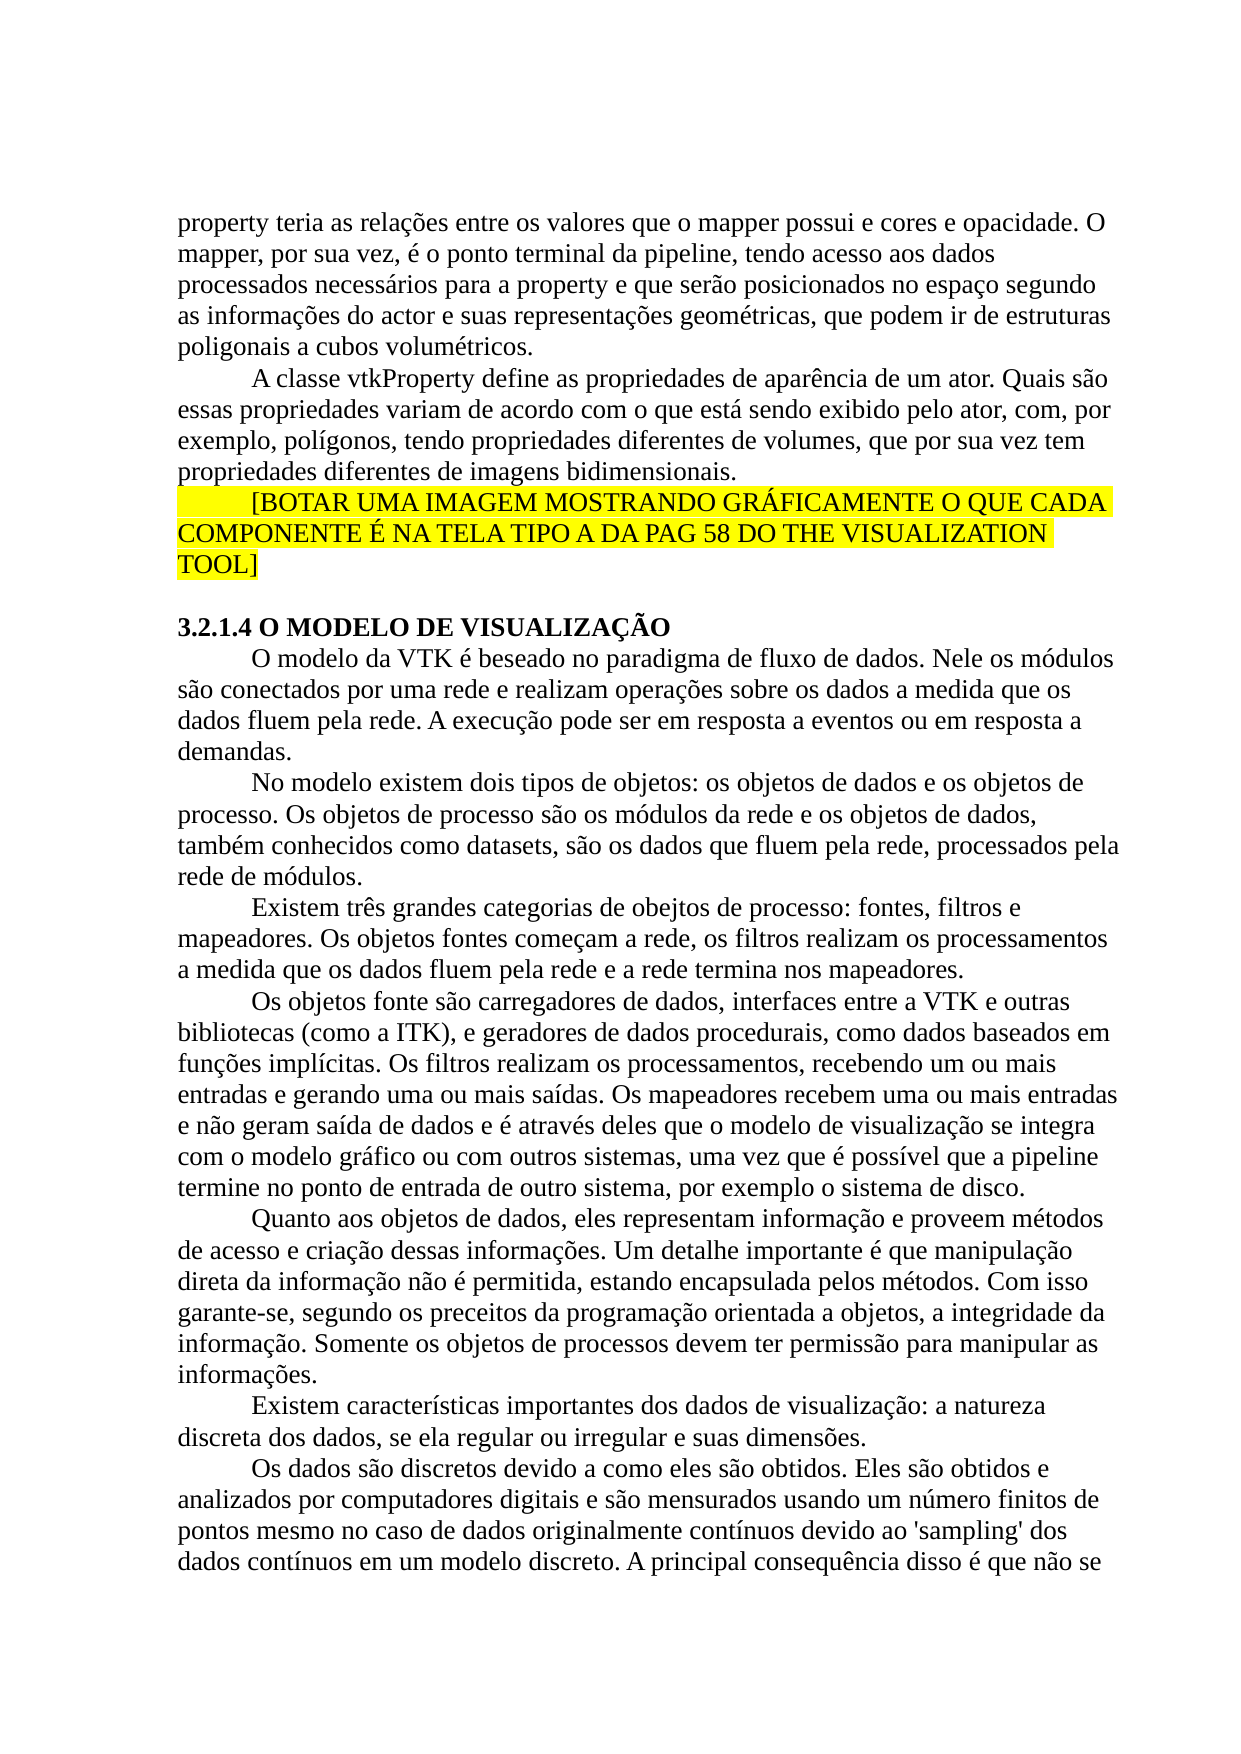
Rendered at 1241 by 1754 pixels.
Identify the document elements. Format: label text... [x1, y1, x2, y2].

text A classe vtkProperty define as propriedades de aparência de um ator. Quais são essas propriedades variam de acordo com o que está sendo exibido pelo ator, com, por exemplo, polígonos, tendo propriedades diferentes de volumes, que por sua vez tem propriedades diferentes de imagens bidimensionais. [177, 362, 1122, 486]
text Existem características importantes dos dados de visualização: a natureza discreta dos dados, se ela regular ou irregular e suas dimensões. [177, 1389, 1122, 1452]
text O modelo da VTK é beseado no paradigma de fluxo de dados. Nele os módulos são conectados por uma rede e realizam operações sobre os dados a medida que os dados fluem pela rede. A execução pode ser em resposta a eventos ou em resposta a demandas. [177, 642, 1122, 767]
text [BOTAR UMA IMAGEM MOSTRANDO GRÁFICAMENTE O QUE CADA COMPONENTE É NA TELA TIPO A DA PAG 58 DO THE VISUALIZATION TOOL] [177, 486, 1122, 580]
text No modelo existem dois tipos de objetos: os objetos de dados e os objetos de processo. Os objetos de processo são os módulos da rede e os objetos de dados, também conhecidos como datasets, são os dados que fluem pela rede, processados pela rede de módulos. [177, 767, 1122, 891]
text Existem três grandes categorias de obejtos de processo: fontes, filtros e mapeadores. Os objetos fontes começam a rede, os filtros realizam os processamentos a medida que os dados fluem pela rede e a rede termina nos mapeadores. [177, 891, 1122, 984]
text Os objetos fonte são carregadores de dados, interfaces entre a VTK e outras bibliotecas (como a ITK), e geradores de dados procedurais, como dados baseados em funções implícitas. Os filtros realizam os processamentos, recebendo um ou mais entradas e gerando uma ou mais saídas. Os mapeadores recebem uma ou mais entradas e não geram saída de dados e é através deles que o modelo de visualização se integra com o modelo gráfico ou com outros sistemas, uma vez que é possível que a pipeline termine no ponto de entrada de outro sistema, por exemplo o sistema de disco. [177, 984, 1122, 1203]
text property teria as relações entre os valores que o mapper possui e cores e opacidade. O mapper, por sua vez, é o ponto terminal da pipeline, tendo acesso aos dados processados necessários para a property e que serão posicionados no espaço segundo as informações do actor e suas representações geométricas, que podem ir de estruturas poligonais a cubos volumétricos. [177, 206, 1122, 362]
text Os dados são discretos devido a como eles são obtidos. Eles são obtidos e analizados por computadores digitais e são mensurados usando um número finitos de pontos mesmo no caso de dados originalmente contínuos devido ao 'sampling' dos dados contínuos em um modelo discreto. A principal consequência disso é que não se [177, 1452, 1122, 1576]
subtitle 3.2.1.4 O MODELO DE VISUALIZAÇÃO [177, 611, 1122, 642]
text Quanto aos objetos de dados, eles representam informação e proveem métodos de acesso e criação dessas informações. Um detalhe importante é que manipulação direta da informação não é permitida, estando encapsulada pelos métodos. Com isso garante-se, segundo os preceitos da programação orientada a objetos, a integridade da informação. Somente os objetos de processos devem ter permissão para manipular as informações. [177, 1203, 1122, 1389]
